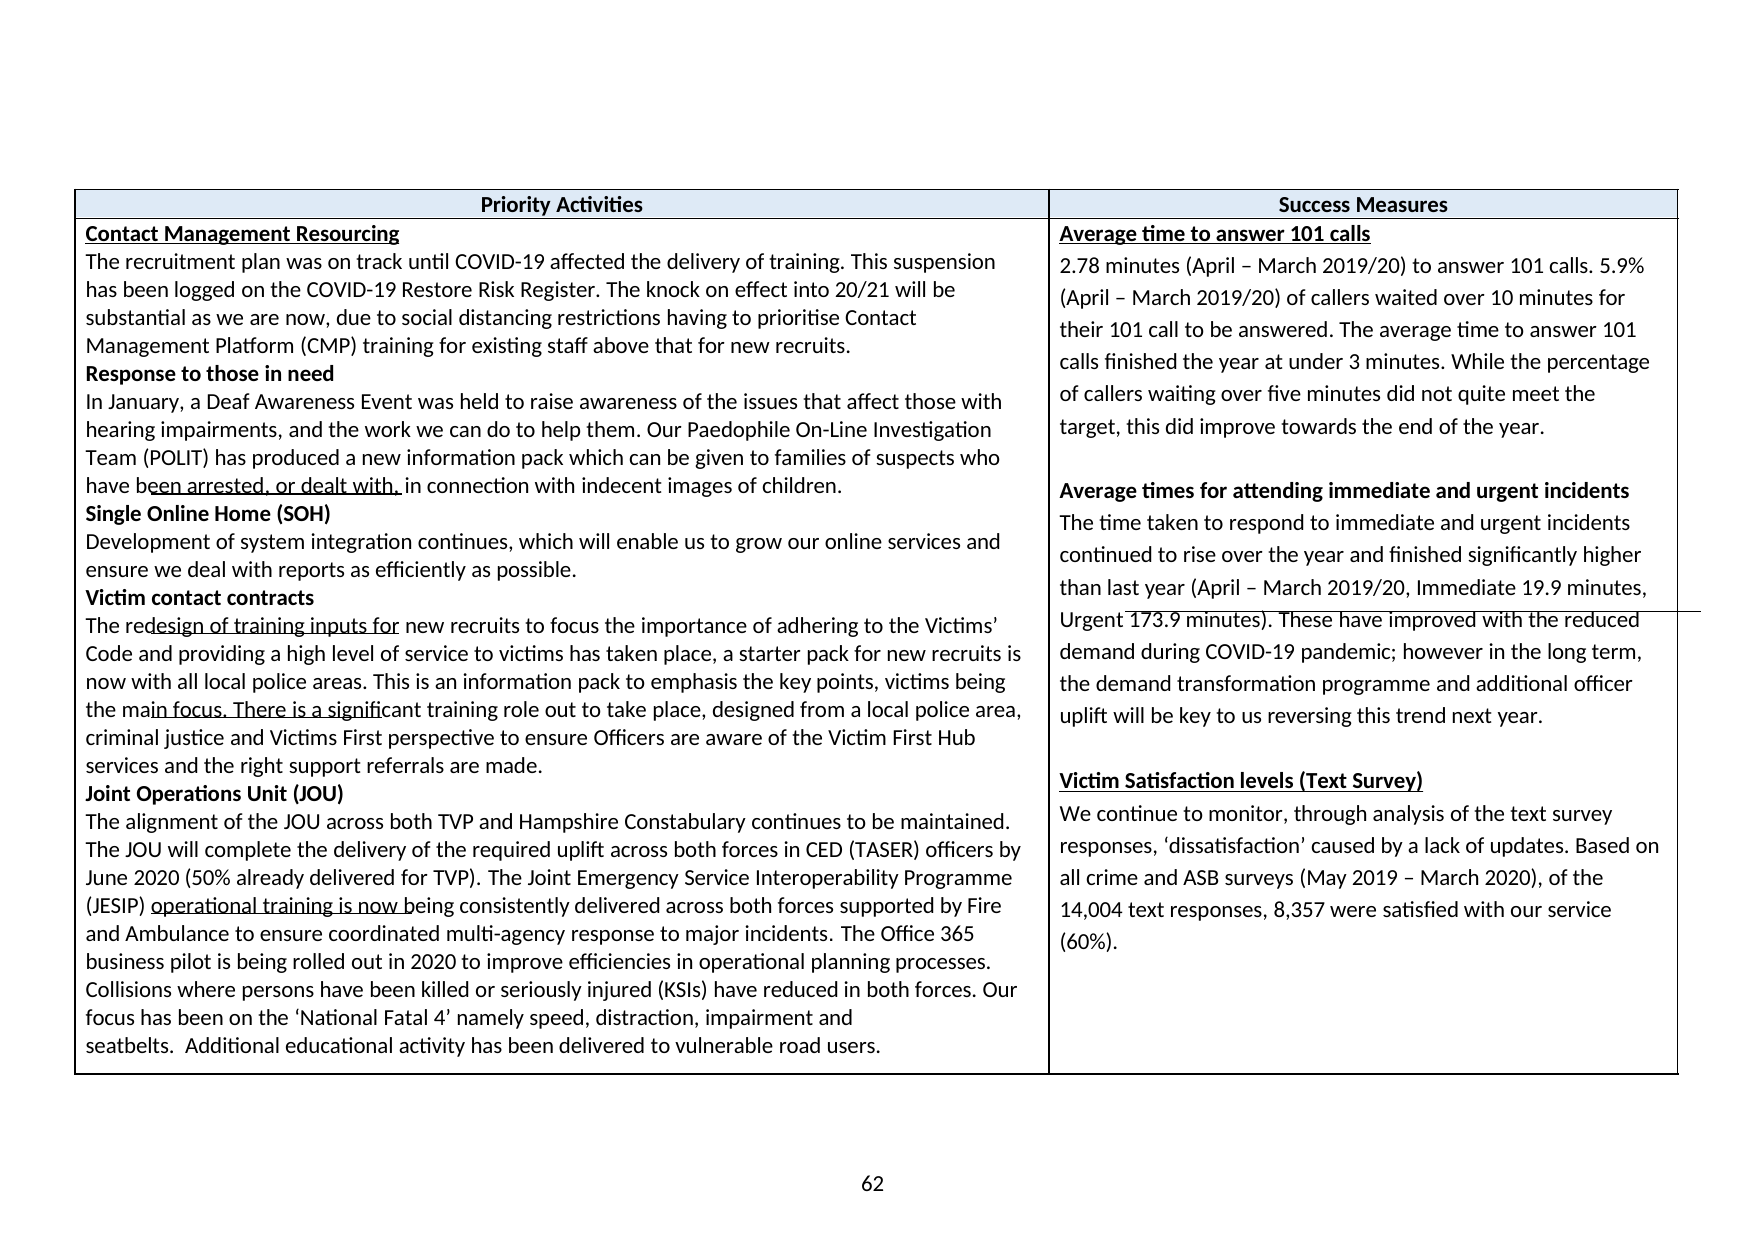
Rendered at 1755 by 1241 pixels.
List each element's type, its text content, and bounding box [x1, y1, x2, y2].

table_header Priority Activities [76, 190, 1048, 217]
table_cell Average time to answer 101 calls 2.78 minutes (April – March 2019/20) to answer 101 calls. 5.9% (April – March 2019/20) of callers waited over 10 minutes for their 101 call to be answered. The average time to answer 101 calls finished the year at under 3 minutes. While the percentage of callers waiting over five minutes did not quite meet the target, this did improve towards the end of the year. Average times for attending immediate and urgent incidents The time taken to respond to immediate and urgent incidents continued to rise over the year and finished significantly higher than last year (April – March 2019/20, Immediate 19.9 minutes, Urgent 173.9 minutes). These have improved with the reduced demand during COVID-19 pandemic; however in the long term, the demand transformation programme and additional officer uplift will be key to us reversing this trend next year. Victim Satisfaction levels (Text Survey) We continue to monitor, through analysis of the text survey responses, ‘dissatisfaction’ caused by a lack of updates. Based on all crime and ASB surveys (May 2019 – March 2020), of the 14,004 text responses, 8,357 were satisfied with our service (60%). [1050, 219, 1677, 1073]
table_header Success Measures [1050, 190, 1677, 217]
table_cell Contact Management Resourcing The recruitment plan was on track until COVID-19 affected the delivery of training. This suspension has been logged on the COVID-19 Restore Risk Register. The knock on effect into 20/21 will be substantial as we are now, due to social distancing restrictions having to prioritise Contact Management Platform (CMP) training for existing staff above that for new recruits. Response to those in need In January, a Deaf Awareness Event was held to raise awareness of the issues that affect those with hearing impairments, and the work we can do to help them. Our Paedophile On-Line Investigation Team (POLIT) has produced a new information pack which can be given to families of suspects who have been arrested, or dealt with, in connection with indecent images of children. Single Online Home (SOH) Development of system integration continues, which will enable us to grow our online services and ensure we deal with reports as efficiently as possible. Victim contact contracts The redesign of training inputs for new recruits to focus the importance of adhering to the Victims’ Code and providing a high level of service to victims has taken place, a starter pack for new recruits is now with all local police areas. This is an information pack to emphasis the key points, victims being the main focus. There is a significant training role out to take place, designed from a local police area, criminal justice and Victims First perspective to ensure Officers are aware of the Victim First Hub services and the right support referrals are made. Joint Operations Unit (JOU) The alignment of the JOU across both TVP and Hampshire Constabulary continues to be maintained. The JOU will complete the delivery of the required uplift across both forces in CED (TASER) officers by June 2020 (50% already delivered for TVP). The Joint Emergency Service Interoperability Programme (JESIP) operational training is now being consistently delivered across both forces supported by Fire and Ambulance to ensure coordinated multi-agency response to major incidents. The Office 365 business pilot is being rolled out in 2020 to improve efficiencies in operational planning processes. Collisions where persons have been killed or seriously injured (KSIs) have reduced in both forces. Our focus has been on the ‘National Fatal 4’ namely speed, distraction, impairment and seatbelts. Additional educational activity has been delivered to vulnerable road users. [76, 219, 1048, 1073]
